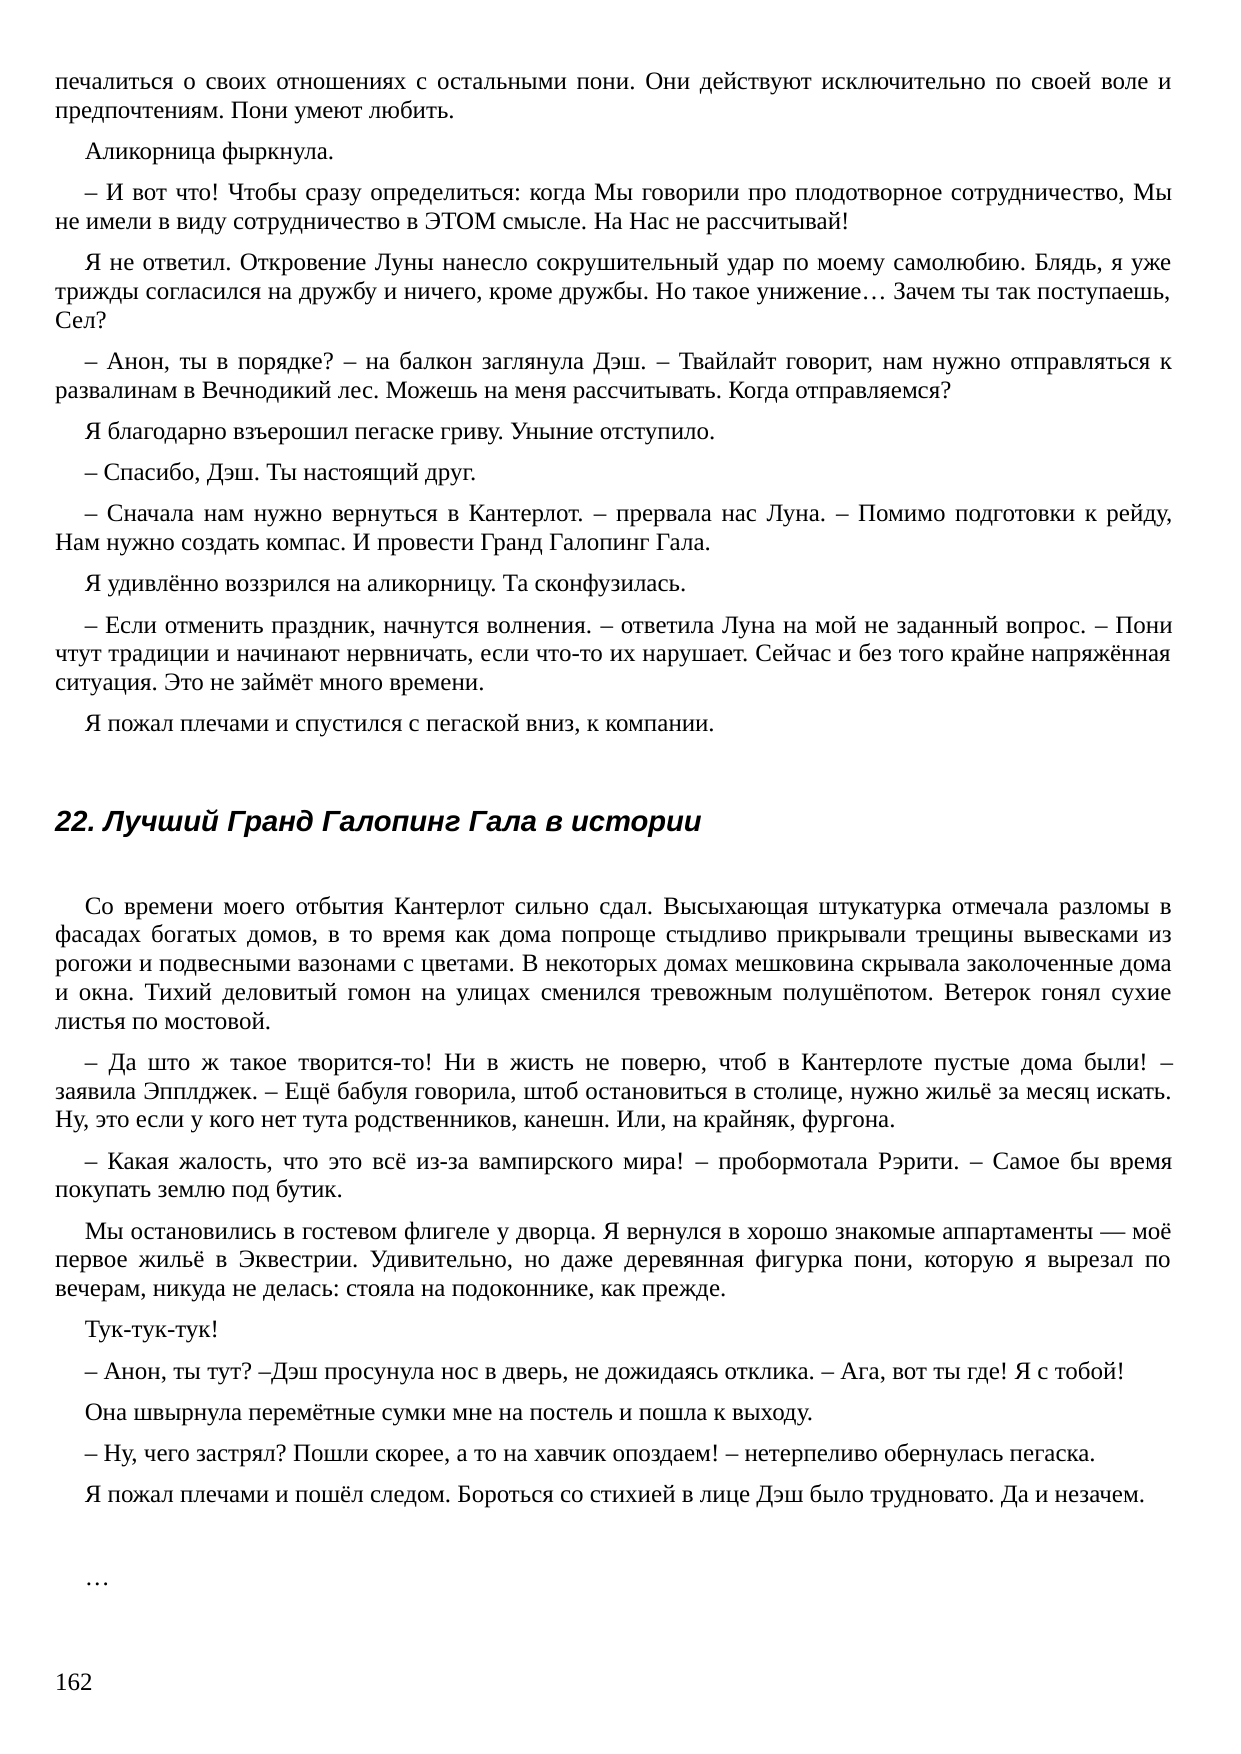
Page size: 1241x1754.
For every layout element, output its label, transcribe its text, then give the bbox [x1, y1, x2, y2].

text – Анон, ты в порядке? – на балкон заглянула Дэш. – Твайлайт говорит, нам нужно отправляться к развалинам в Вечнодикий лес. Можешь на меня рассчитывать. Когда отправляемся? [55, 346, 1173, 403]
text – Спасибо, Дэш. Ты настоящий друг. [55, 457, 1173, 486]
text – Какая жалость, что это всё из-за вампирского мира! – пробормотала Рэрити. – Самое бы время покупать землю под бутик. [55, 1146, 1173, 1203]
text Я пожал плечами и пошёл следом. Бороться со стихией в лице Дэш было трудновато. Да и незачем. [55, 1479, 1173, 1508]
text Я пожал плечами и спустился с пегаской вниз, к компании. [55, 708, 1173, 737]
text – Ну, чего застрял? Пошли скорее, а то на хавчик опоздаем! – нетерпеливо обернулась пегаска. [55, 1438, 1173, 1467]
text Я удивлённо воззрился на аликорницу. Та сконфузилась. [55, 568, 1173, 597]
text Мы остановились в гостевом флигеле у дворца. Я вернулся в хорошо знакомые аппартаменты — моё первое жильё в Эквестрии. Удивительно, но даже деревянная фигурка пони, которую я вырезал по вечерам, никуда не делась: стояла на подоконнике, как прежде. [55, 1216, 1173, 1302]
text – И вот что! Чтобы сразу определиться: когда Мы говорили про плодотворное сотрудничество, Мы не имели в виду сотрудничество в ЭТОМ смысле. На Нас не рассчитывай! [55, 177, 1173, 235]
text – Сначала нам нужно вернуться в Кантерлот. – прервала нас Луна. – Помимо подготовки к рейду, Нам нужно создать компас. И провести Гранд Галопинг Гала. [55, 498, 1173, 556]
text Я благодарно взъерошил пегаске гриву. Уныние отступило. [55, 416, 1173, 445]
text – Да што ж такое творится-то! Ни в жисть не поверю, чтоб в Кантерлоте пустые дома были! – заявила Эпплджек. – Ещё бабуля говорила, штоб остановиться в столице, нужно жильё за месяц искать. Ну, это если у кого нет тута родственников, канешн. Или, на крайняк, фургона. [55, 1047, 1173, 1133]
text печалиться о своих отношениях с остальными пони. Они действуют исключительно по своей воле и предпочтениям. Пони умеют любить. [55, 66, 1173, 123]
text – Анон, ты тут? –Дэш просунула нос в дверь, не дожидаясь отклика. – Ага, вот ты где! Я с тобой! [55, 1356, 1173, 1384]
text – Если отменить праздник, начнутся волнения. – ответила Луна на мой не заданный вопрос. – Пони чтут традиции и начинают нервничать, если что-то их нарушает. Сейчас и без того крайне напряжённая ситуация. Это не займёт много времени. [55, 610, 1173, 696]
text Я не ответил. Откровение Луны нанесло сокрушительный удар по моему самолюбию. Блядь, я уже трижды согласился на дружбу и ничего, кроме дружбы. Но такое унижение… Зачем ты так поступаешь, Сел? [55, 247, 1173, 333]
text Аликорница фыркнула. [55, 136, 1173, 165]
subtitle 22. Лучший Гранд Галопинг Гала в истории [55, 803, 1173, 837]
text Со времени моего отбытия Кантерлот сильно сдал. Высыхающая штукатурка отмечала разломы в фасадах богатых домов, в то время как дома попроще стыдливо прикрывали трещины вывесками из рогожи и подвесными вазонами с цветами. В некоторых домах мешковина скрывала заколоченные дома и окна. Тихий деловитый гомон на улицах сменился тревожным полушёпотом. Ветерок гонял сухие листья по мостовой. [55, 891, 1173, 1034]
text Тук-тук-тук! [55, 1314, 1173, 1343]
text Она швырнула перемётные сумки мне на постель и пошла к выходу. [55, 1397, 1173, 1426]
text … [55, 1562, 1173, 1591]
